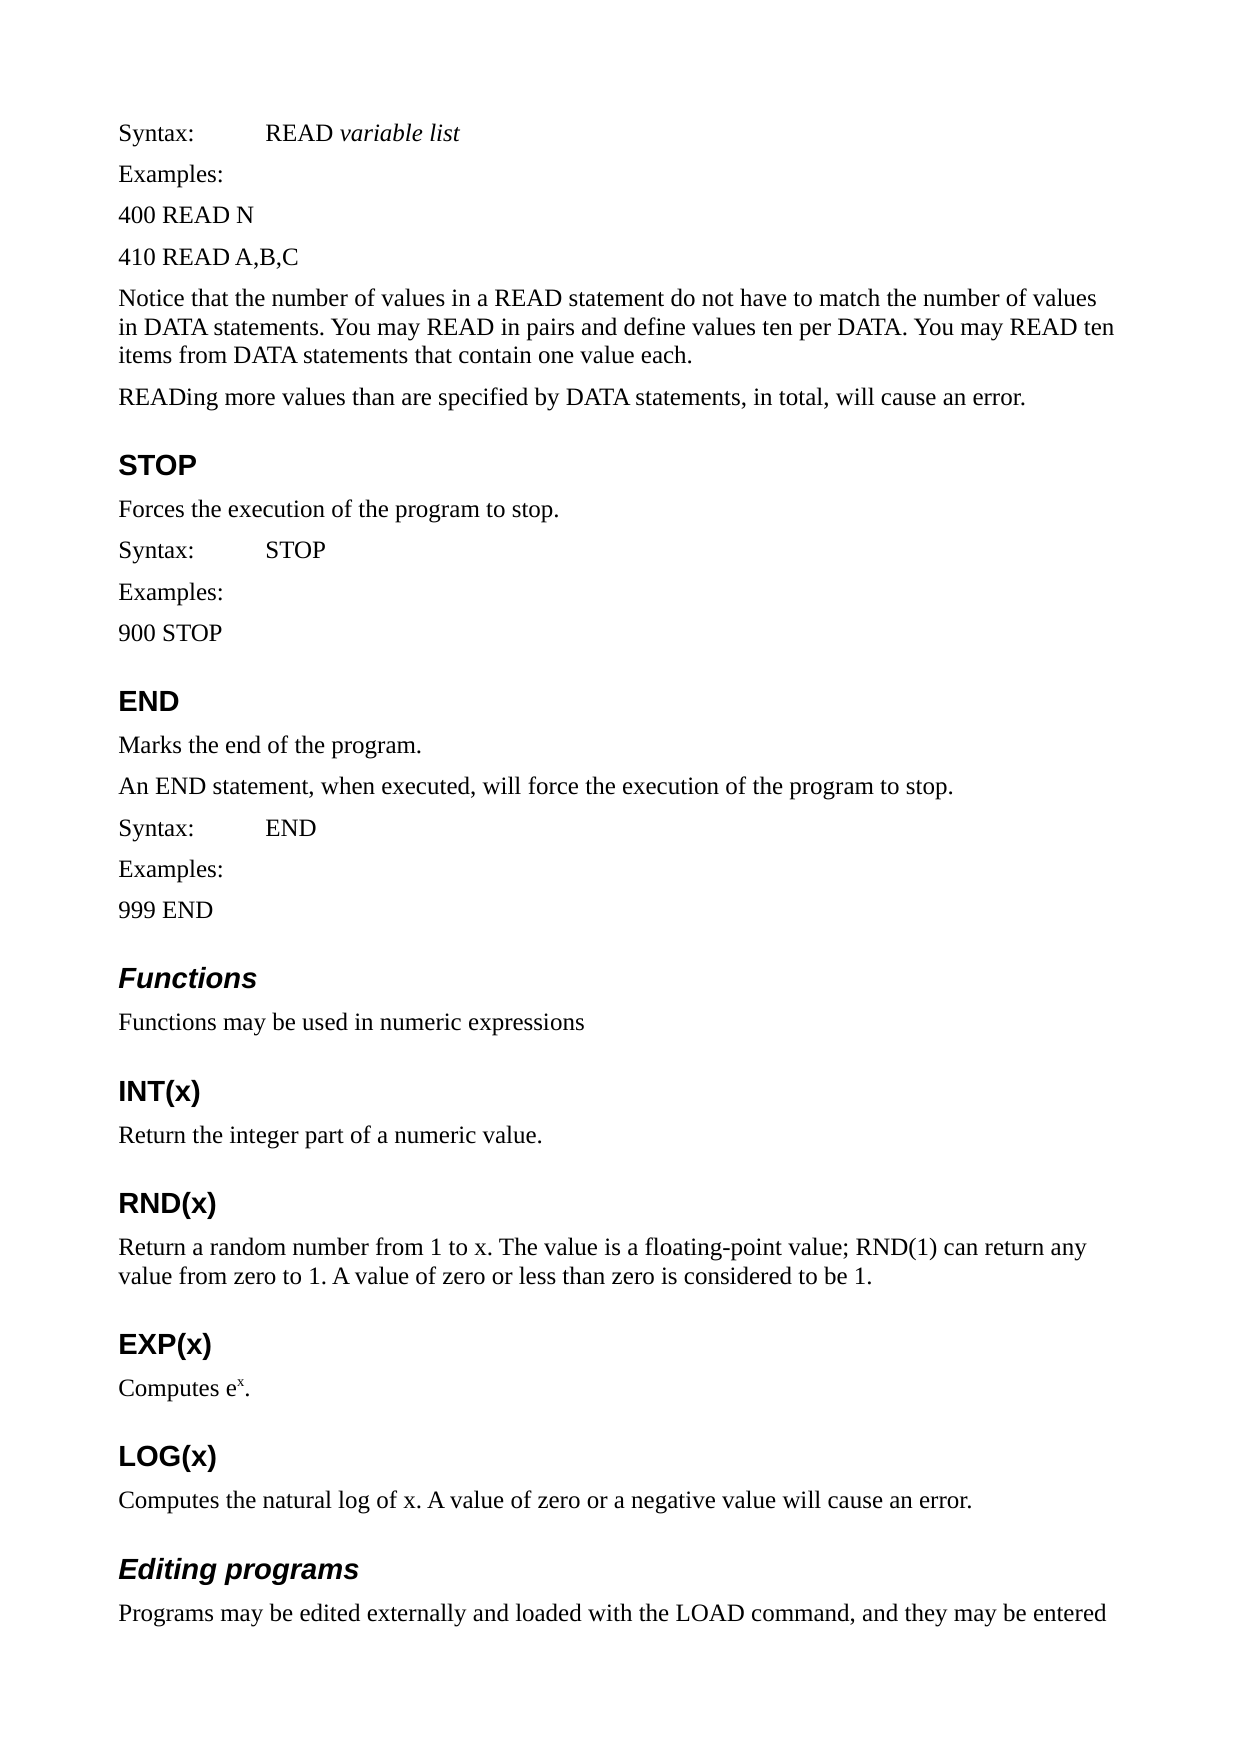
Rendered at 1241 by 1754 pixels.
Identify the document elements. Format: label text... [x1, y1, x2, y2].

text Notice that the number of values in a READ statement do not have to match the number of values in DATA statements. You may READ in pairs and define values ten per DATA. You may READ ten items from DATA statements that contain one value each. [118, 283, 1122, 369]
text 410 READ A,B,C [118, 242, 1122, 271]
text 400 READ N [118, 201, 1122, 229]
subtitle EXP(x) [118, 1327, 1122, 1361]
subtitle Editing programs [118, 1552, 1122, 1585]
text An END statement, when executed, will force the execution of the program to stop. [118, 771, 1122, 800]
text Marks the end of the program. [118, 730, 1122, 759]
text Syntax: END [118, 813, 1122, 841]
text Return the integer part of a numeric value. [118, 1120, 1122, 1148]
subtitle INT(x) [118, 1074, 1122, 1107]
text Functions may be used in numeric expressions [118, 1007, 1122, 1036]
subtitle END [118, 684, 1122, 718]
text Return a random number from 1 to x. The value is a floating-point value; RND(1) can return any value from zero to 1. A value of zero or less than zero is considered to be 1. [118, 1232, 1122, 1289]
text Examples: [118, 577, 1122, 605]
text Forces the execution of the program to stop. [118, 494, 1122, 523]
text Computes the natural log of x. A value of zero or a negative value will cause an error. [118, 1485, 1122, 1514]
text 900 STOP [118, 618, 1122, 647]
text Syntax: READ variable list [118, 118, 1122, 147]
subtitle STOP [118, 448, 1122, 482]
text Examples: [118, 159, 1122, 188]
subtitle LOG(x) [118, 1439, 1122, 1473]
text Programs may be edited externally and loaded with the LOAD command, and they may be entered [118, 1598, 1122, 1626]
subtitle Functions [118, 961, 1122, 995]
subtitle RND(x) [118, 1186, 1122, 1219]
text 999 END [118, 895, 1122, 924]
text Examples: [118, 854, 1122, 883]
text Syntax: STOP [118, 535, 1122, 564]
text READing more values than are specified by DATA statements, in total, will cause an error. [118, 382, 1122, 411]
text Computes ex. [118, 1373, 1122, 1402]
